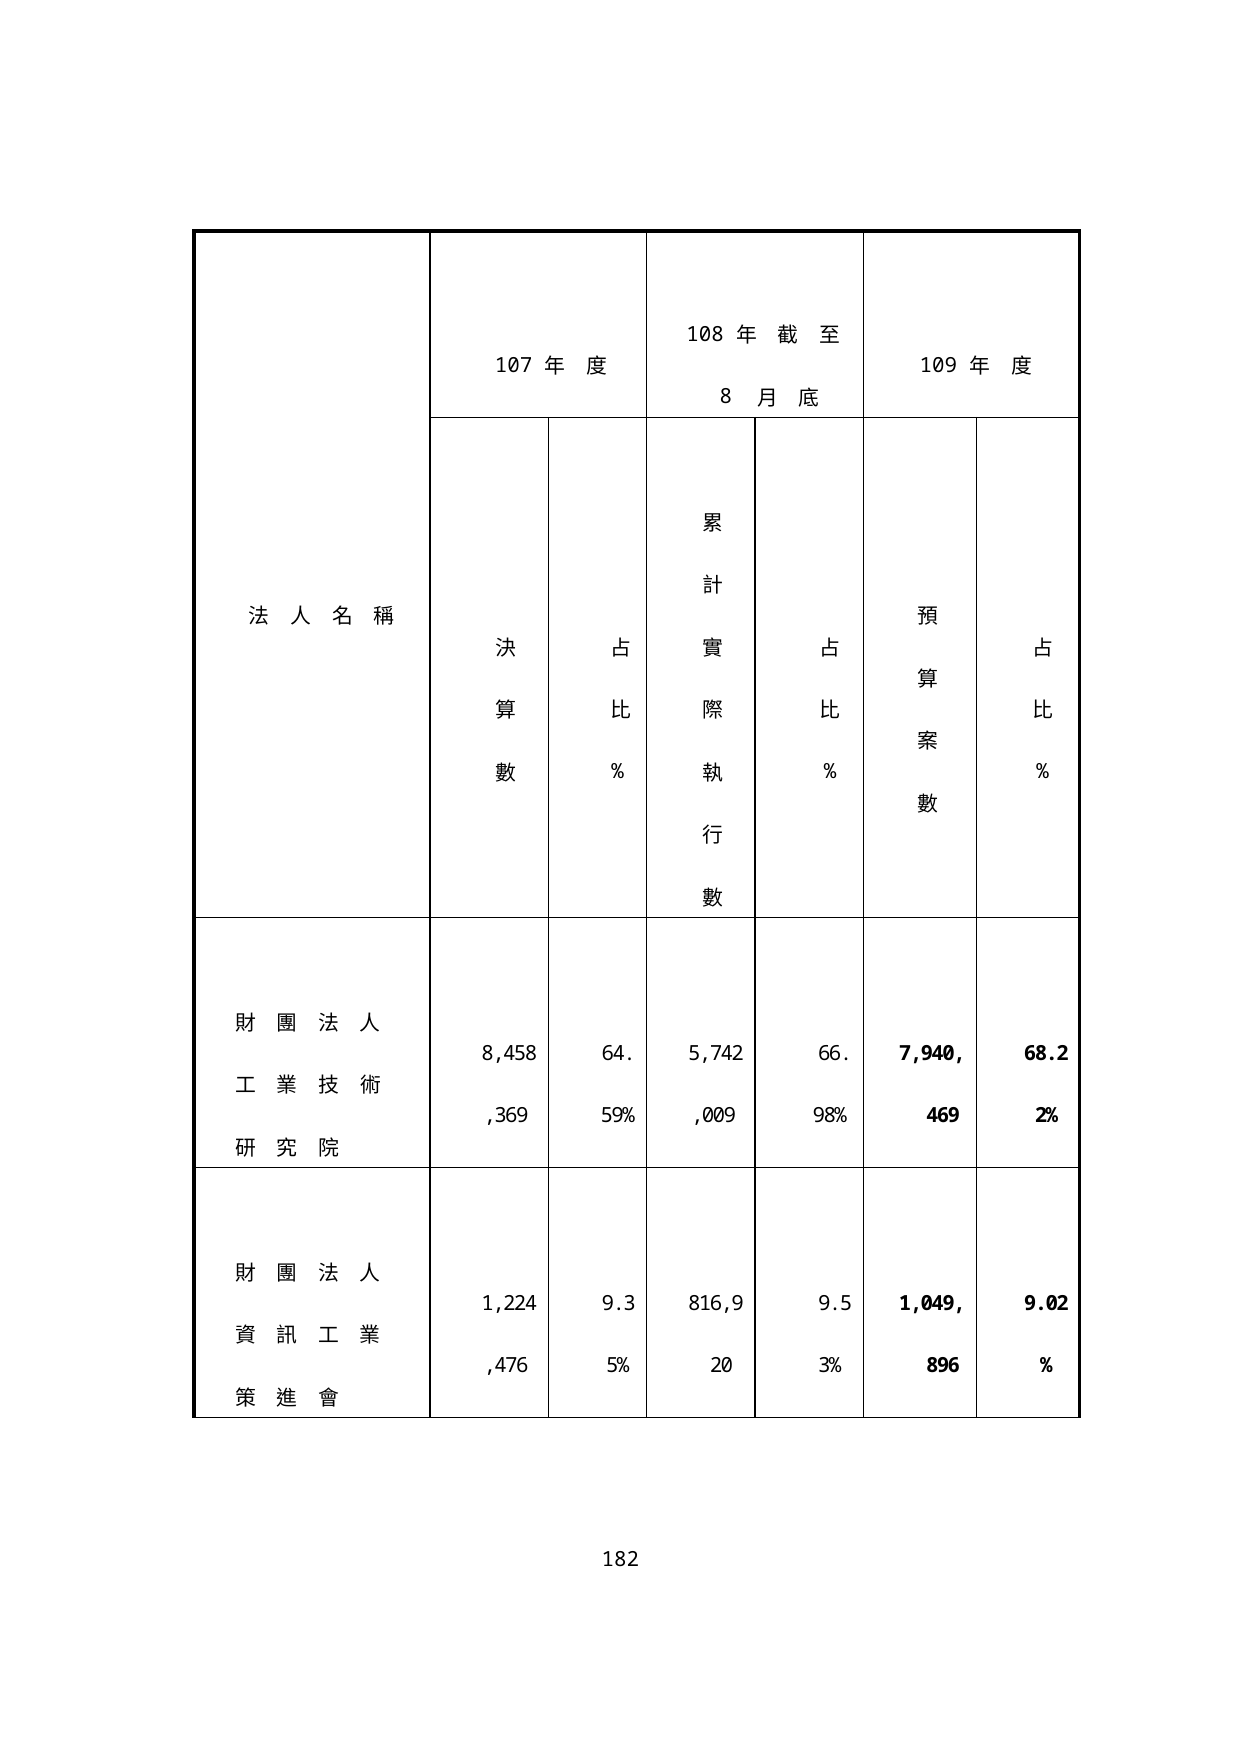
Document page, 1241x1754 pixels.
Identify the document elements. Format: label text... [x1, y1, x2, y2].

table_cell 財團法人資訊工業策進會 [196, 1168, 429, 1417]
table_cell 68.22% [977, 918, 1078, 1167]
table_header 108年截至8月底 [647, 233, 863, 417]
table_cell 5,742,009 [647, 918, 754, 1167]
table_cell 64.59% [549, 918, 646, 1167]
table_cell 1,049,896 [864, 1168, 976, 1417]
table_cell 7,940,469 [864, 918, 976, 1167]
table_cell 預算案數 [864, 418, 976, 917]
table_cell 累計實際 執行數 [647, 418, 754, 917]
table_cell 占比% [549, 418, 646, 917]
table_cell 66.98% [756, 918, 863, 1167]
table_cell 8,458,369 [431, 918, 548, 1167]
table_cell 9.35% [549, 1168, 646, 1417]
table_cell 決算數 [431, 418, 548, 917]
table_cell 9.02% [977, 1168, 1078, 1417]
table_cell 財團法人工業技術研究院 [196, 918, 429, 1167]
table_header 法人名稱 [196, 233, 429, 917]
table_cell 1,224,476 [431, 1168, 548, 1417]
table_cell 占比% [977, 418, 1078, 917]
table_header 109年度 [864, 233, 1078, 417]
table_cell 816,920 [647, 1168, 754, 1417]
table_cell 占比% [756, 418, 863, 917]
table_header 107年度 [431, 233, 646, 417]
table_cell 9.53% [756, 1168, 863, 1417]
